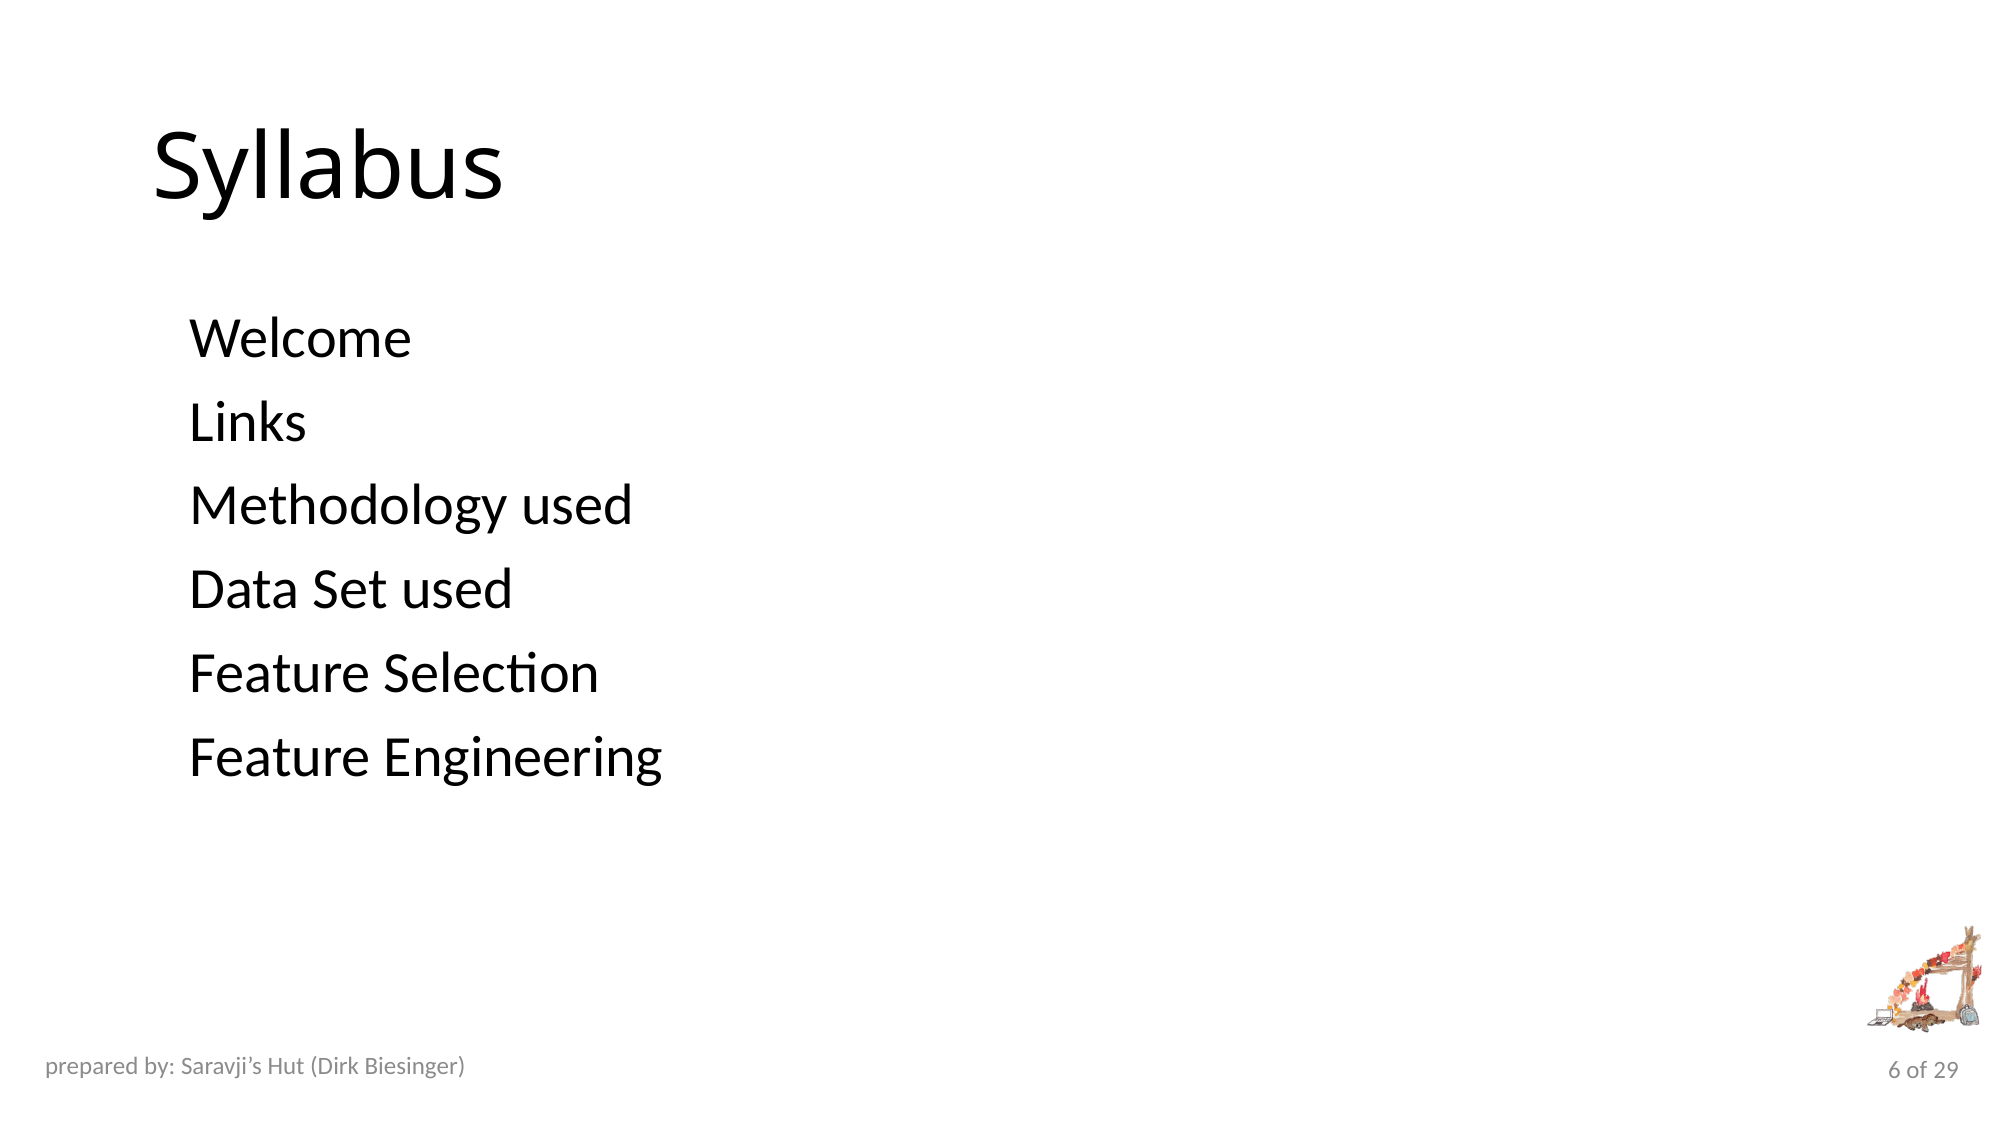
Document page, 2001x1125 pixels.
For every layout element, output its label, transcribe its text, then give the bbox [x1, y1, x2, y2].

title Syllabus [137, 59, 1863, 278]
picture [1853, 908, 1996, 1050]
list Welcome Links Methodology used Data Set used Feature Selection Feature Engineering [137, 299, 1863, 1014]
